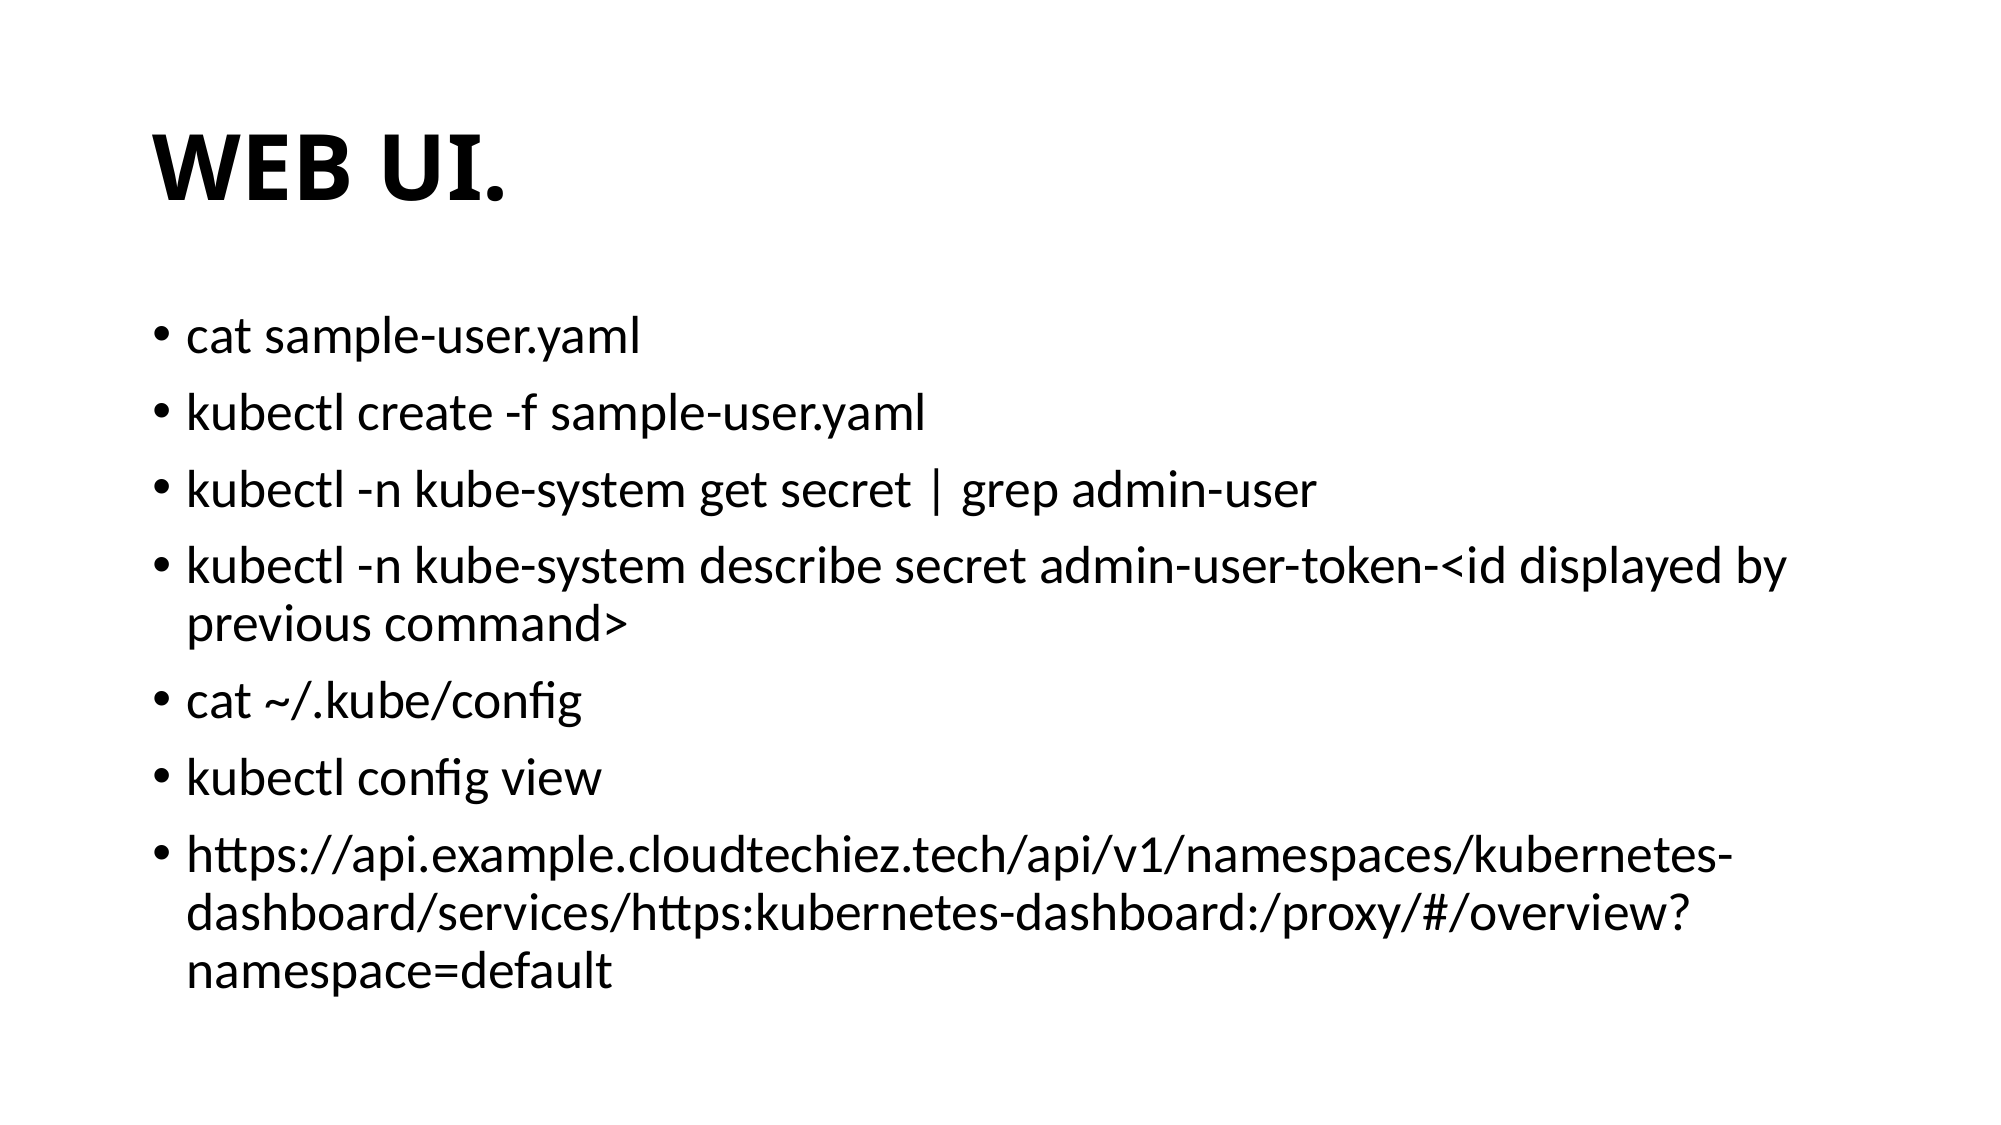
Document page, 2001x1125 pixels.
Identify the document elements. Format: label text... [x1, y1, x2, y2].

list cat sample-user.yaml kubectl create -f sample-user.yaml kubectl -n kube-system get secret | grep admin-user kubectl -n kube-system describe secret admin-user-token-<id displayed by previous command> cat ~/.kube/config kubectl config view https://api.example.cloudtechiez.tech/api/v1/namespaces/kubernetes-dashboard/services/https:kubernetes-dashboard:/proxy/#/overview?namespace=default [137, 299, 1863, 1014]
title WEB UI. [137, 62, 1863, 280]
